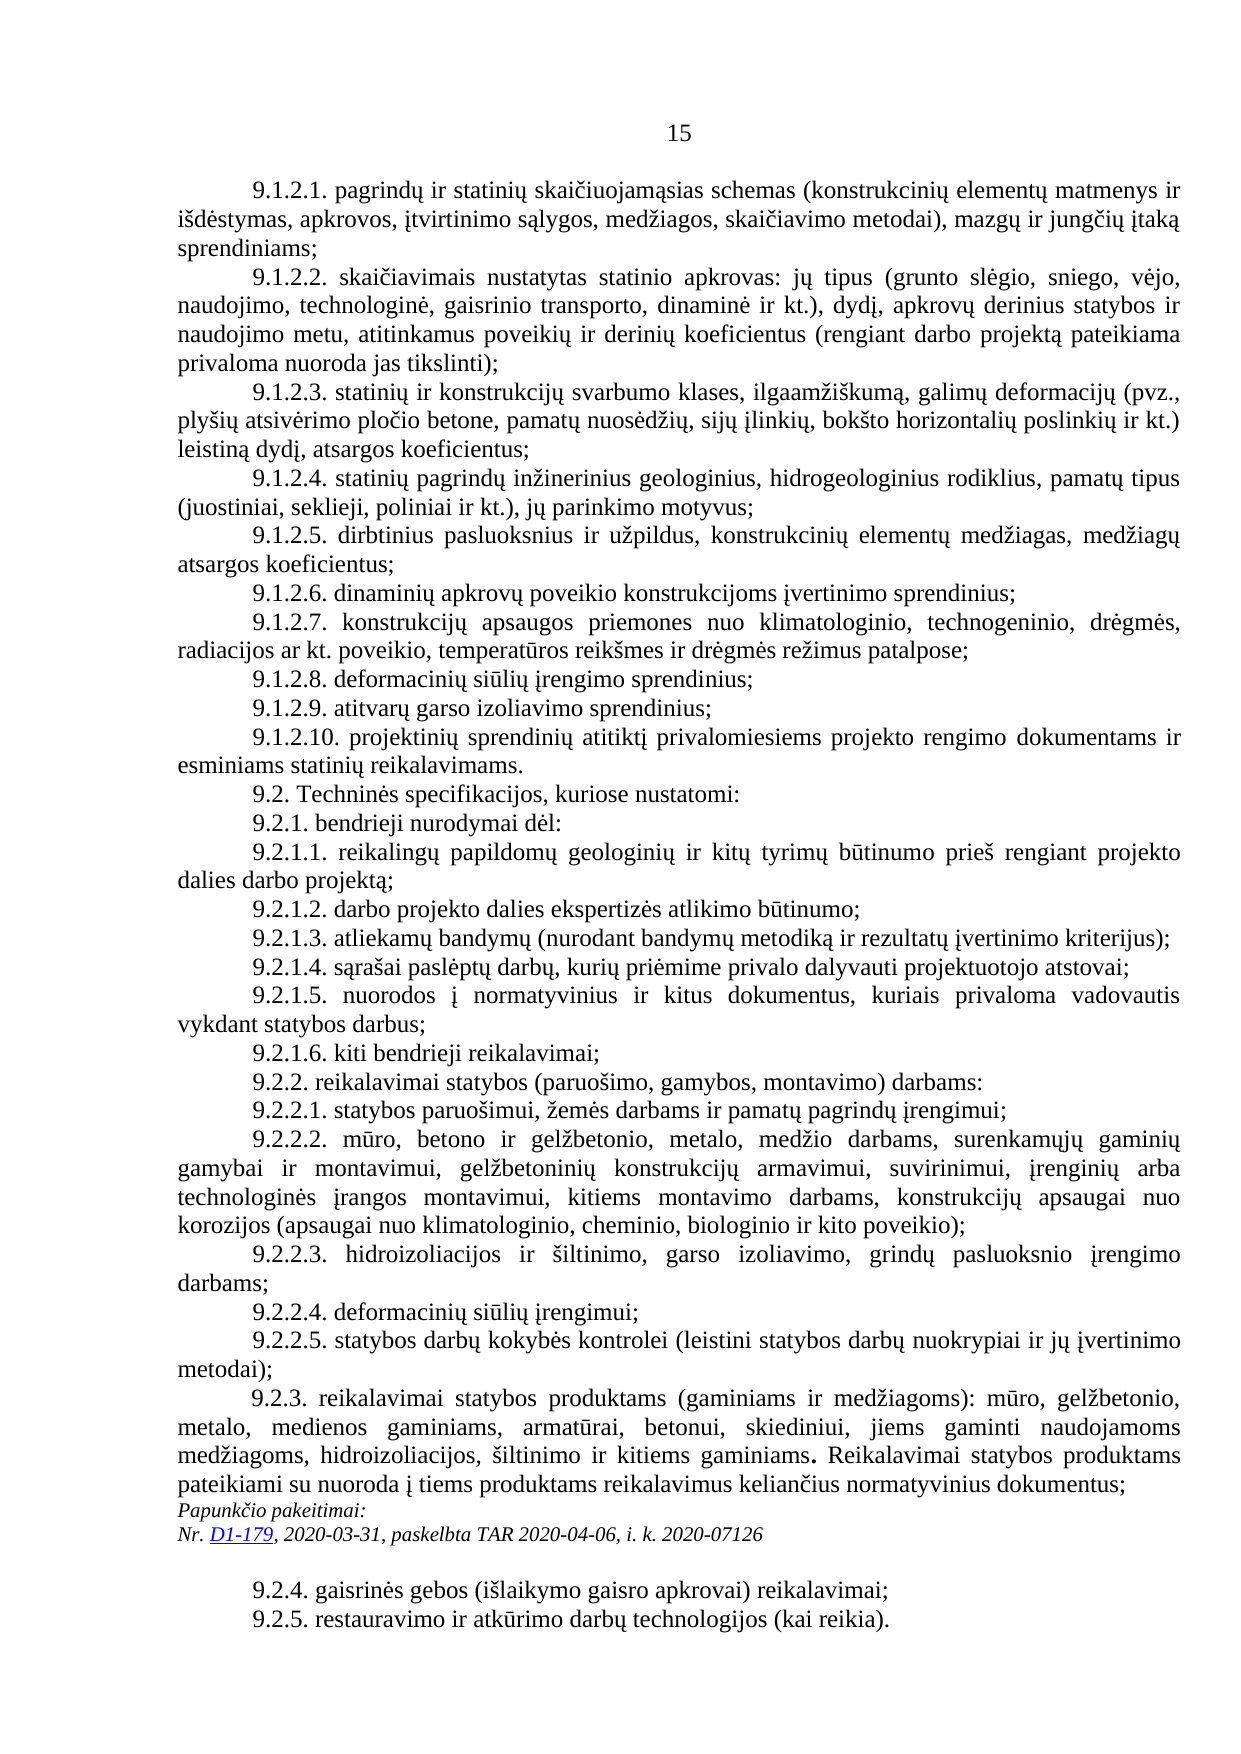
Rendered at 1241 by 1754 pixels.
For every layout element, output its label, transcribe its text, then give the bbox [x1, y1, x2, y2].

text 9.2.2.1. statybos paruošimui, žemės darbams ir pamatų pagrindų įrengimui; [177, 1096, 1181, 1124]
text 9.1.2.3. statinių ir konstrukcijų svarbumo klases, ilgaamžiškumą, galimų deformacijų (pvz., plyšių atsivėrimo pločio betone, pamatų nuosėdžių, sijų įlinkių, bokšto horizontalių poslinkių ir kt.) leistiną dydį, atsargos koeficientus; [177, 377, 1181, 463]
text 9.2.2.5. statybos darbų kokybės kontrolei (leistini statybos darbų nuokrypiai ir jų įvertinimo metodai); [177, 1326, 1181, 1383]
text 9.2.2.3. hidroizoliacijos ir šiltinimo, garso izoliavimo, grindų pasluoksnio įrengimo darbams; [177, 1239, 1181, 1297]
text Nr. D1-179, 2020-03-31, paskelbta TAR 2020-04-06, i. k. 2020-07126 [177, 1522, 1181, 1546]
text 9.2.1.4. sąrašai paslėptų darbų, kurių priėmime privalo dalyvauti projektuotojo atstovai; [177, 952, 1181, 981]
text 9.1.2.1. pagrindų ir statinių skaičiuojamąsias schemas (konstrukcinių elementų matmenys ir išdėstymas, apkrovos, įtvirtinimo sąlygos, medžiagos, skaičiavimo metodai), mazgų ir jungčių įtaką sprendiniams; [177, 176, 1181, 262]
text 9.1.2.10. projektinių sprendinių atitiktį privalomiesiems projekto rengimo dokumentams ir esminiams statinių reikalavimams. [177, 722, 1181, 779]
text 9.2.2.2. mūro, betono ir gelžbetonio, metalo, medžio darbams, surenkamųjų gaminių gamybai ir montavimui, gelžbetoninių konstrukcijų armavimui, suvirinimui, įrenginių arba technologinės įrangos montavimui, kitiems montavimo darbams, konstrukcijų apsaugai nuo korozijos (apsaugai nuo klimatologinio, cheminio, biologinio ir kito poveikio); [177, 1124, 1181, 1239]
text 9.1.2.4. statinių pagrindų inžinerinius geologinius, hidrogeologinius rodiklius, pamatų tipus (juostiniai, seklieji, poliniai ir kt.), jų parinkimo motyvus; [177, 463, 1181, 521]
text Papunkčio pakeitimai: [177, 1498, 1181, 1522]
text 9.2.1. bendrieji nurodymai dėl: [177, 808, 1181, 837]
text 9.2.1.5. nuorodos į normatyvinius ir kitus dokumentus, kuriais privaloma vadovautis vykdant statybos darbus; [177, 981, 1181, 1038]
text 9.2. Techninės specifikacijos, kuriose nustatomi: [177, 779, 1181, 808]
text 9.1.2.7. konstrukcijų apsaugos priemones nuo klimatologinio, technogeninio, drėgmės, radiacijos ar kt. poveikio, temperatūros reikšmes ir drėgmės režimus patalpose; [177, 607, 1181, 664]
text 9.2.2.4. deformacinių siūlių įrengimui; [177, 1297, 1181, 1326]
text 9.1.2.5. dirbtinius pasluoksnius ir užpildus, konstrukcinių elementų medžiagas, medžiagų atsargos koeficientus; [177, 521, 1181, 578]
text 9.2.1.6. kiti bendrieji reikalavimai; [177, 1038, 1181, 1067]
text 9.1.2.9. atitvarų garso izoliavimo sprendinius; [177, 693, 1181, 722]
text 9.2.4. gaisrinės gebos (išlaikymo gaisro apkrovai) reikalavimai; [177, 1575, 1181, 1604]
text 9.1.2.2. skaičiavimais nustatytas statinio apkrovas: jų tipus (grunto slėgio, sniego, vėjo, naudojimo, technologinė, gaisrinio transporto, dinaminė ir kt.), dydį, apkrovų derinius statybos ir naudojimo metu, atitinkamus poveikių ir derinių koeficientus (rengiant darbo projektą pateikiama privaloma nuoroda jas tikslinti); [177, 262, 1181, 377]
text 9.2.1.3. atliekamų bandymų (nurodant bandymų metodiką ir rezultatų įvertinimo kriterijus); [177, 923, 1181, 952]
text 9.2.5. restauravimo ir atkūrimo darbų technologijos (kai reikia). [177, 1604, 1181, 1632]
text 9.1.2.6. dinaminių apkrovų poveikio konstrukcijoms įvertinimo sprendinius; [177, 578, 1181, 607]
text 9.2.2. reikalavimai statybos (paruošimo, gamybos, montavimo) darbams: [177, 1067, 1181, 1096]
text 9.2.1.1. reikalingų papildomų geologinių ir kitų tyrimų būtinumo prieš rengiant projekto dalies darbo projektą; [177, 837, 1181, 894]
text 9.1.2.8. deformacinių siūlių įrengimo sprendinius; [177, 664, 1181, 693]
text 9.2.1.2. darbo projekto dalies ekspertizės atlikimo būtinumo; [177, 894, 1181, 923]
text 9.2.3. reikalavimai statybos produktams (gaminiams ir medžiagoms): mūro, gelžbetonio, metalo, medienos gaminiams, armatūrai, betonui, skiediniui, jiems gaminti naudojamoms medžiagoms, hidroizoliacijos, šiltinimo ir kitiems gaminiams. Reikalavimai statybos produktams pateikiami su nuoroda į tiems produktams reikalavimus keliančius normatyvinius dokumentus; [177, 1383, 1181, 1498]
